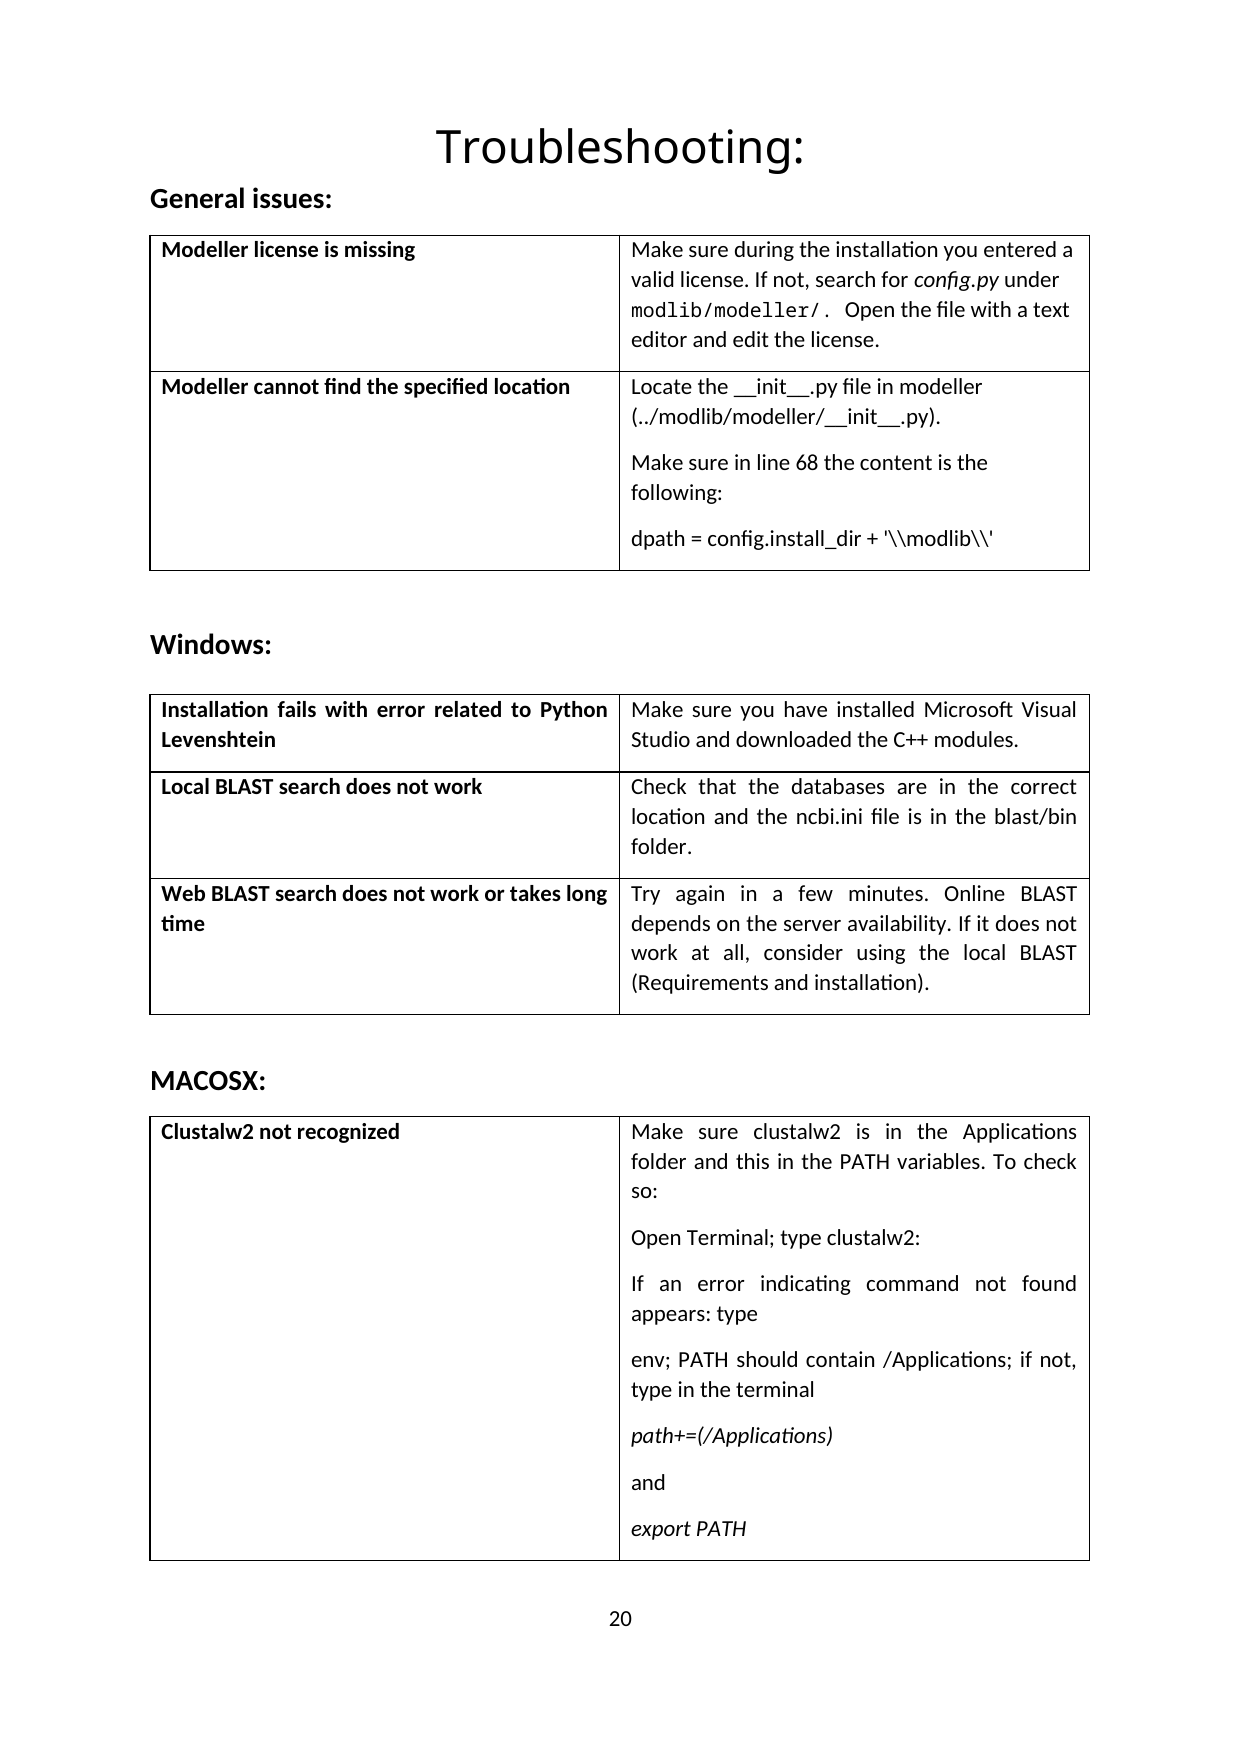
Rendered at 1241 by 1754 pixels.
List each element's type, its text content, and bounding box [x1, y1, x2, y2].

text General issues: [150, 180, 1090, 216]
table_cell Check that the databases are in the correct location and the ncbi.ini file is in the blast/bin folder. [620, 773, 1089, 878]
table_header Make sure during the installation you entered a valid license. If not, search for config.py under modlib/modeller/. Open the file with a text editor and edit the license. [620, 236, 1089, 371]
table_cell Local BLAST search does not work [151, 773, 619, 878]
table_header Modeller license is missing [151, 236, 619, 371]
text Windows: [150, 626, 1090, 661]
table_cell Modeller cannot find the specified location [151, 372, 619, 570]
table_header Clustalw2 not recognized [151, 1117, 619, 1560]
table_cell Try again in a few minutes. Online BLAST depends on the server availability. If it does not work at all, consider using the local BLAST (Requirements and installation). [620, 879, 1089, 1014]
table_header Installation fails with error related to Python Levenshtein [151, 695, 619, 771]
table_cell Web BLAST search does not work or takes long time [151, 879, 619, 1014]
subtitle Troubleshooting: [150, 114, 1090, 177]
text MACOSX: [150, 1062, 1090, 1097]
table_header Make sure clustalw2 is in the Applications folder and this in the PATH variables. To check so: Open Terminal; type clustalw2: If an error indicating command not found appears: type env; PATH should contain /Applications; if not, type in the terminal path+=(/Applications) and export PATH [620, 1117, 1089, 1560]
table_cell Locate the __init__.py file in modeller (../modlib/modeller/__init__.py). Make sure in line 68 the content is the following: dpath = config.install_dir + '\\modlib\\' [620, 372, 1089, 570]
table_header Make sure you have installed Microsoft Visual Studio and downloaded the C++ modules. [620, 695, 1089, 771]
